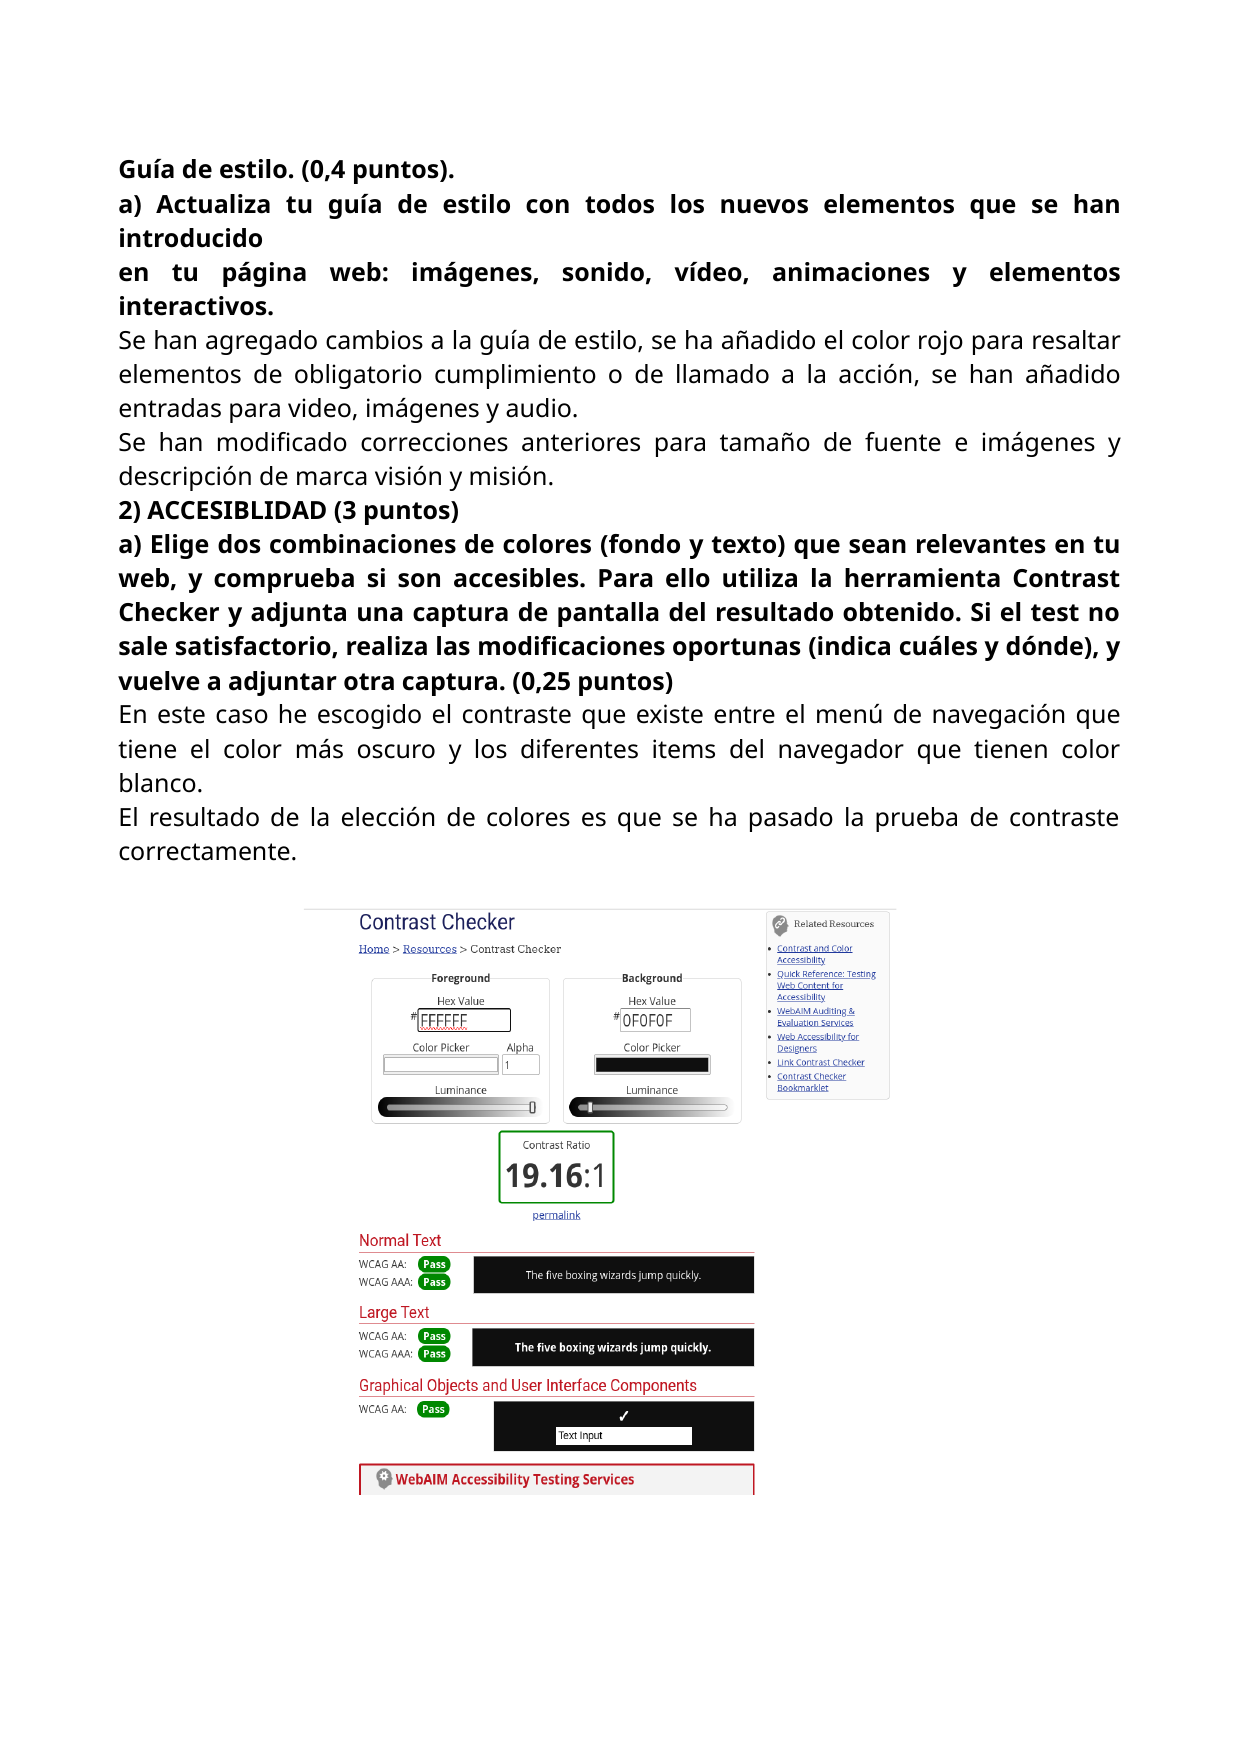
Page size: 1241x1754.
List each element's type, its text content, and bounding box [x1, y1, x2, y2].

text Se han modificado correcciones anteriores para tamaño de fuente e imágenes y descripción de marca visión y misión. [118, 425, 1122, 493]
text 2) ACCESIBLIDAD (3 puntos) [118, 493, 1122, 527]
text a) Elige dos combinaciones de colores (fondo y texto) que sean relevantes en tu web, y comprueba si son accesibles. Para ello utiliza la herramienta Contrast Checker y adjunta una captura de pantalla del resultado obtenido. Si el test no sale satisfactorio, realiza las modificaciones oportunas (indica cuáles y dónde), y vuelve a adjuntar otra captura. (0,25 puntos) [118, 527, 1122, 697]
text Guía de estilo. (0,4 puntos). [118, 152, 1122, 186]
text En este caso he escogido el contraste que existe entre el menú de navegación que tiene el color más oscuro y los diferentes items del navegador que tienen color blanco. [118, 697, 1122, 799]
text Se han agregado cambios a la guía de estilo, se ha añadido el color rojo para resaltar elementos de obligatorio cumplimiento o de llamado a la acción, se han añadido entradas para video, imágenes y audio. [118, 322, 1122, 425]
text en tu página web: imágenes, sonido, vídeo, animaciones y elementos interactivos. [118, 254, 1122, 322]
picture [303, 908, 897, 1495]
text a) Actualiza tu guía de estilo con todos los nuevos elementos que se han introducido [118, 186, 1122, 254]
text El resultado de la elección de colores es que se ha pasado la prueba de contraste correctamente. [118, 799, 1122, 867]
